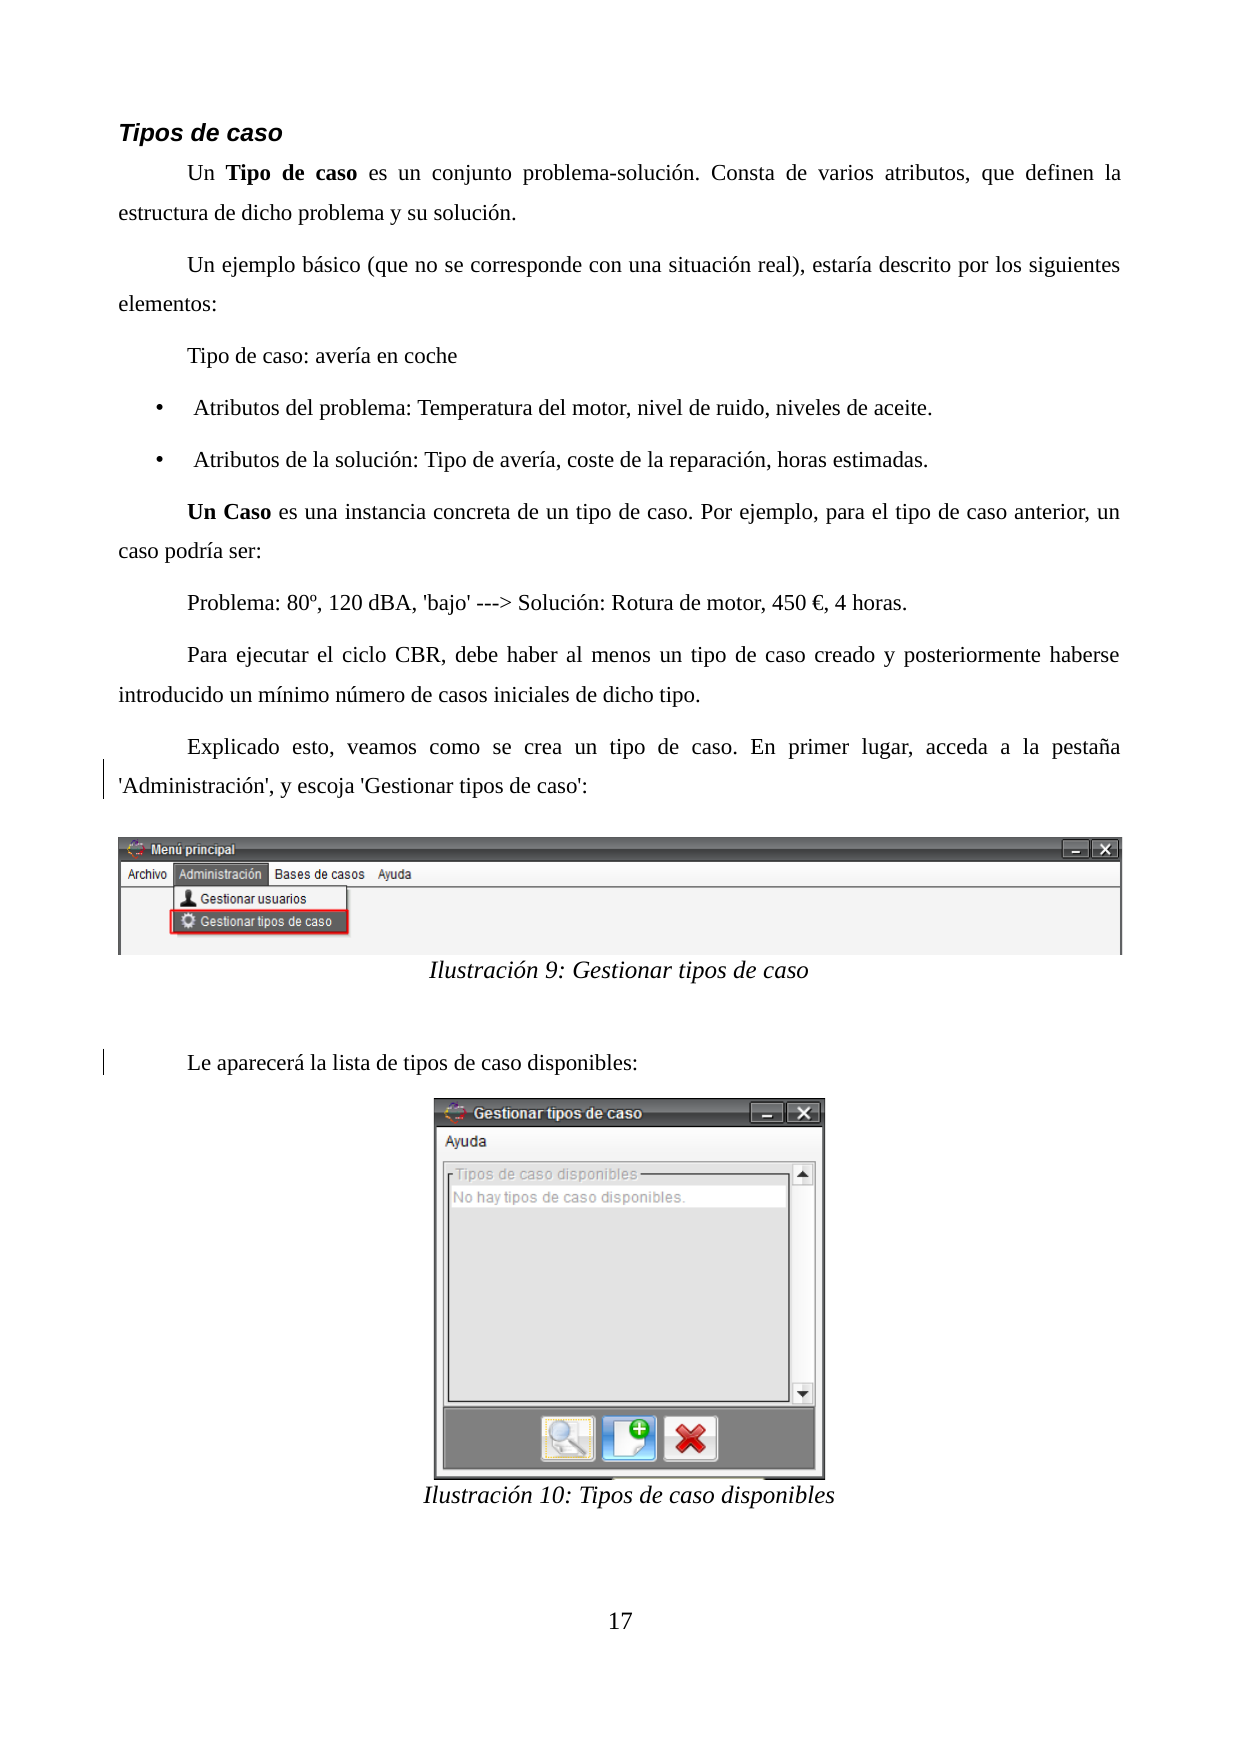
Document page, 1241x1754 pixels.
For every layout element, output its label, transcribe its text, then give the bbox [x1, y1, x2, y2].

text Un ejemplo básico (que no se corresponde con una situación real), estaría descrito por los siguientes elementos: [118, 251, 1122, 316]
text [405, 1508, 855, 1527]
text Un Tipo de caso es un conjunto problema-solución. Consta de varios atributos, que definen la estructura de dicho problema y su solución. [118, 159, 1122, 225]
text Para ejecutar el ciclo CBR, debe haber al menos un tipo de caso creado y posteriormente haberse introducido un mínimo número de casos iniciales de dicho tipo. [118, 641, 1122, 707]
list Atributos del problema: Temperatura del motor, nivel de ruido, niveles de aceite. [156, 394, 1122, 420]
text Tipo de caso: avería en coche [118, 342, 1122, 368]
subtitle Tipos de caso [118, 118, 1122, 147]
picture [433, 1098, 826, 1480]
text [405, 1086, 855, 1098]
text Un Caso es una instancia concreta de un tipo de caso. Por ejemplo, para el tipo de caso anterior, un caso podría ser: [118, 498, 1122, 564]
text Problema: 80º, 120 dBA, 'bajo' ---> Solución: Rotura de motor, 450 €, 4 horas. [118, 589, 1122, 616]
text Le aparecerá la lista de tipos de caso disponibles: [118, 1048, 1122, 1075]
text Explicado esto, veamos como se crea un tipo de caso. En primer lugar, acceda a la pestaña 'Administración', y escoja 'Gestionar tipos de caso': [118, 733, 1122, 799]
list Atributos de la solución: Tipo de avería, coste de la reparación, horas estimadas. [156, 446, 1122, 472]
text Ilustración 10: Tipos de caso disponibles [405, 1098, 855, 1508]
